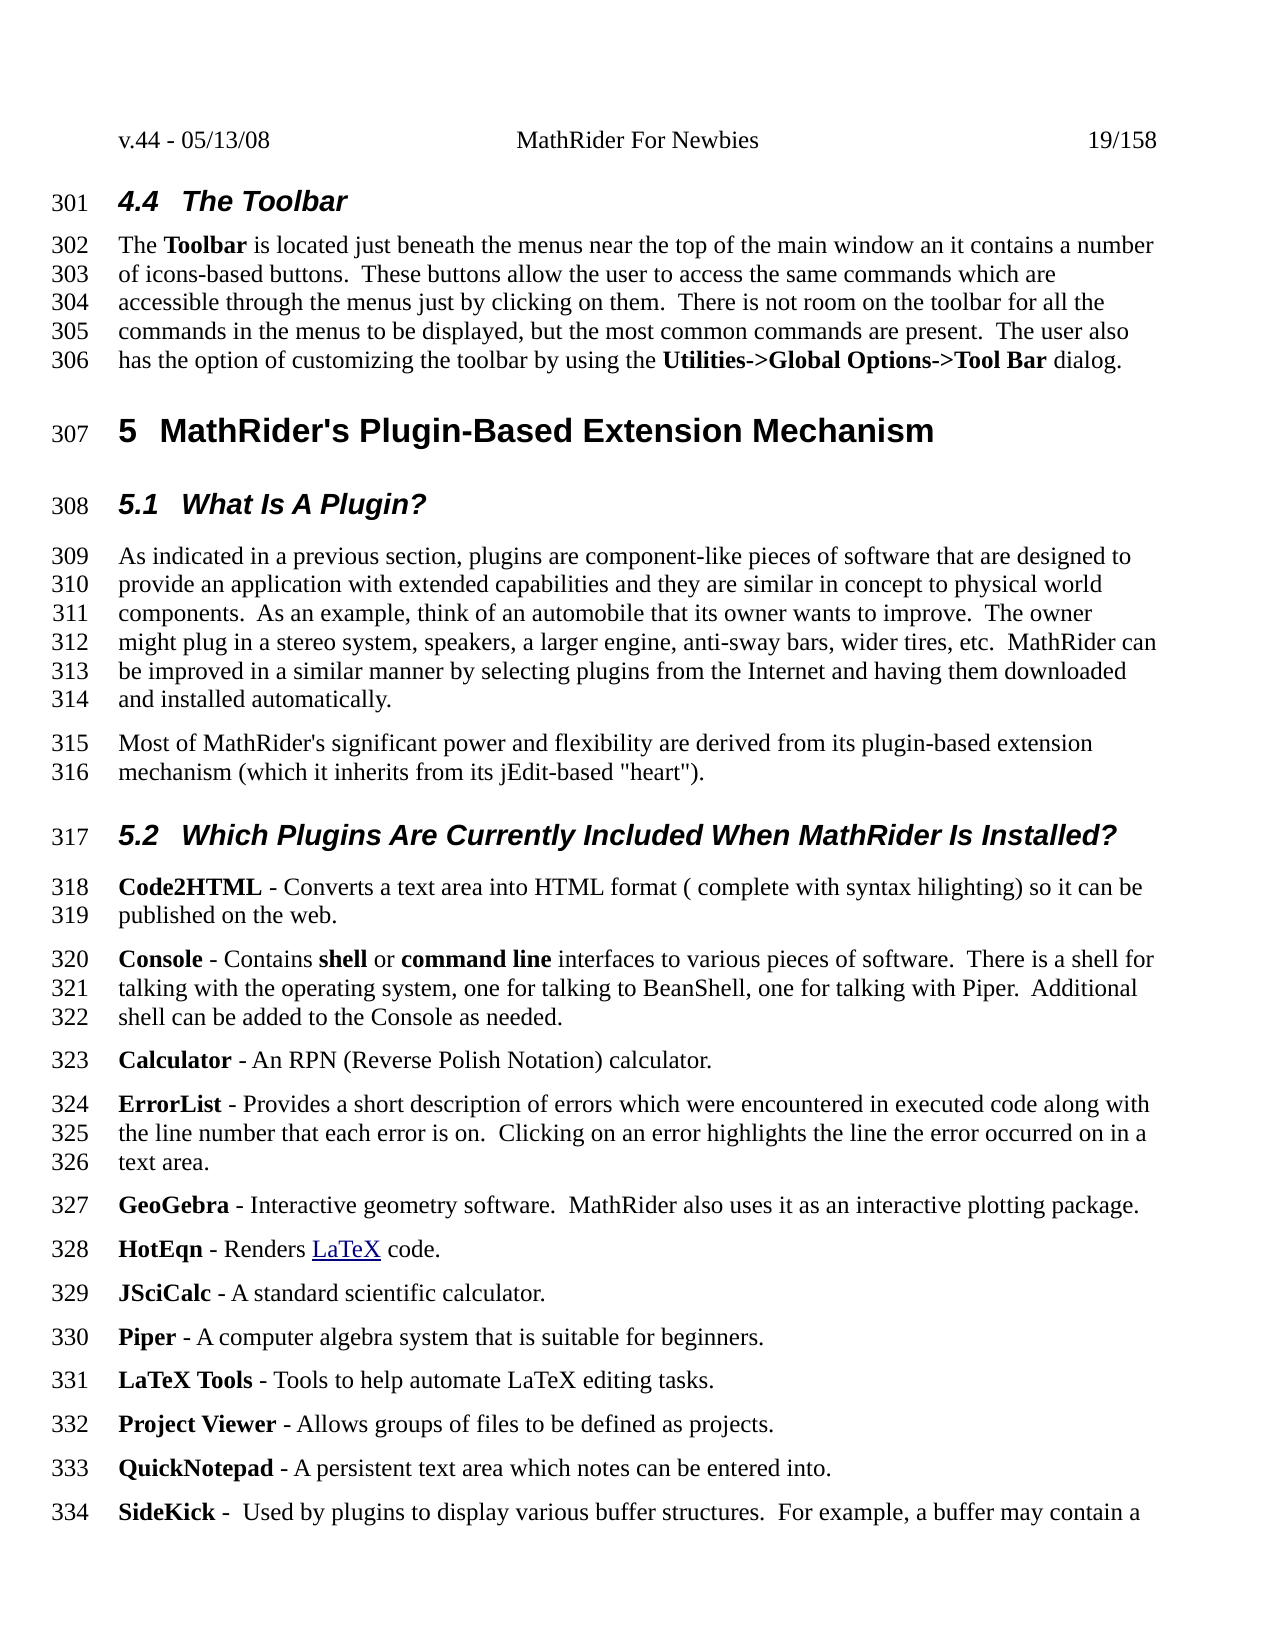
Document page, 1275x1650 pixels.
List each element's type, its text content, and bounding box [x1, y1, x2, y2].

subtitle Which Plugins Are Currently Included When MathRider Is Installed? [118, 818, 1157, 852]
text ErrorList - Provides a short description of errors which were encountered in executed code along with the line number that each error is on. Clicking on an error highlights the line the error occurred on in a text area. [118, 1089, 1157, 1176]
text LaTeX Tools - Tools to help automate LaTeX editing tasks. [118, 1366, 1157, 1394]
text Project Viewer - Allows groups of files to be defined as projects. [118, 1409, 1157, 1438]
text The Toolbar is located just beneath the menus near the top of the main window an it contains a number of icons-based buttons. These buttons allow the user to access the same commands which are accessible through the menus just by clicking on them. There is not room on the toolbar for all the commands in the menus to be displayed, but the most common commands are present. The user also has the option of customizing the toolbar by using the Utilities->Global Options->Tool Bar dialog. [118, 230, 1157, 374]
text SideKick - Used by plugins to display various buffer structures. For example, a buffer may contain a [118, 1497, 1157, 1526]
text GeoGebra - Interactive geometry software. MathRider also uses it as an interactive plotting package. [118, 1191, 1157, 1219]
text QuickNotepad - A persistent text area which notes can be entered into. [118, 1453, 1157, 1482]
subtitle What Is A Plugin? [118, 487, 1157, 521]
subtitle The Toolbar [118, 184, 1157, 217]
text Code2HTML - Converts a text area into HTML format ( complete with syntax hilighting) so it can be published on the web. [118, 872, 1157, 929]
text Calculator - An RPN (Reverse Polish Notation) calculator. [118, 1046, 1157, 1074]
text As indicated in a previous section, plugins are component-like pieces of software that are designed to provide an application with extended capabilities and they are similar in concept to physical world components. As an example, think of an automobile that its owner wants to improve. The owner might plug in a stereo system, speakers, a larger engine, anti-sway bars, wider tires, etc. MathRider can be improved in a similar manner by selecting plugins from the Internet and having them downloaded and installed automatically. [118, 541, 1157, 713]
text HotEqn - Renders LaTeX code. [118, 1234, 1157, 1263]
text Most of MathRider's significant power and flexibility are derived from its plugin-based extension mechanism (which it inherits from its jEdit-based "heart"). [118, 728, 1157, 786]
subtitle MathRider's Plugin-Based Extension Mechanism [118, 411, 1157, 450]
text Console - Contains shell or command line interfaces to various pieces of software. There is a shell for talking with the operating system, one for talking to BeanShell, one for talking with Piper. Additional shell can be added to the Console as needed. [118, 944, 1157, 1031]
text Piper - A computer algebra system that is suitable for beginners. [118, 1322, 1157, 1351]
text JSciCalc - A standard scientific calculator. [118, 1278, 1157, 1307]
